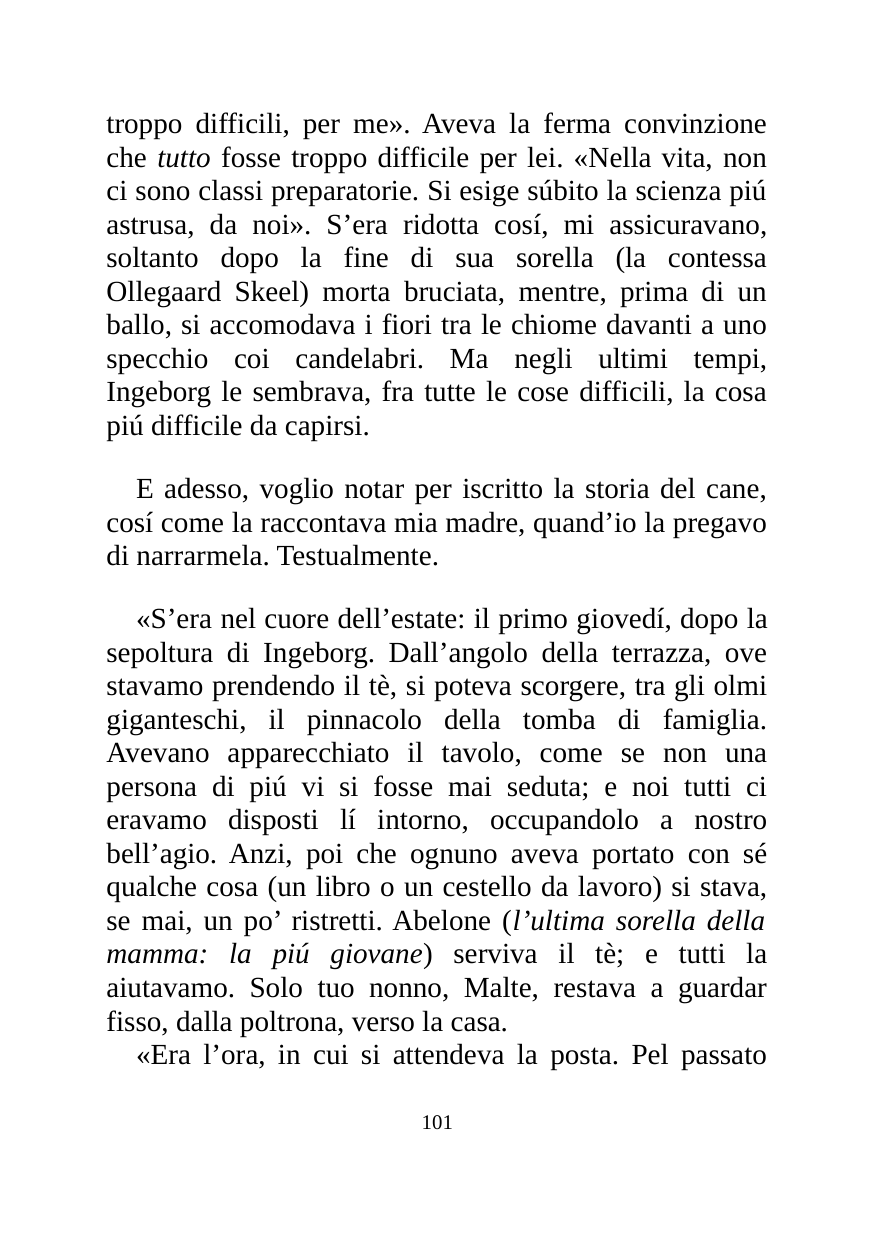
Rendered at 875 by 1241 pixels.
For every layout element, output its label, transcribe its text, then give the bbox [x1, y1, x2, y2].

text troppo difficili, per me». Aveva la ferma convinzione che tutto fosse troppo difficile per lei. «Nella vita, non ci sono classi preparatorie. Si esige súbito la scienza piú astrusa, da noi». S’era ridotta cosí, mi assicuravano, soltanto dopo la fine di sua sorella (la contessa Ollegaard Skeel) morta bruciata, mentre, prima di un ballo, si accomodava i fiori tra le chiome davanti a uno specchio coi candelabri. Ma negli ultimi tempi, Ingeborg le sembrava, fra tutte le cose difficili, la cosa piú difficile da capirsi. [106, 106, 768, 442]
text «S’era nel cuore dell’estate: il primo giovedí, dopo la sepoltura di Ingeborg. Dall’angolo della terrazza, ove stavamo prendendo il tè, si poteva scorgere, tra gli olmi giganteschi, il pinnacolo della tomba di famiglia. Avevano apparecchiato il tavolo, come se non una persona di piú vi si fosse mai seduta; e noi tutti ci eravamo disposti lí intorno, occupandolo a nostro bell’agio. Anzi, poi che ognuno aveva portato con sé qualche cosa (un libro o un cestello da lavoro) si stava, se mai, un po’ ristretti. Abelone (l’ultima sorella della mamma: la piú giovane) serviva il tè; e tutti la aiutavamo. Solo tuo nonno, Malte, restava a guardar fisso, dalla poltrona, verso la casa. [106, 601, 768, 1037]
text «Era l’ora, in cui si attendeva la posta. Pel passato [106, 1037, 768, 1071]
text E adesso, voglio notar per iscritto la storia del cane, cosí come la raccontava mia madre, quand’io la pregavo di narrarmela. Testualmente. [106, 471, 768, 572]
